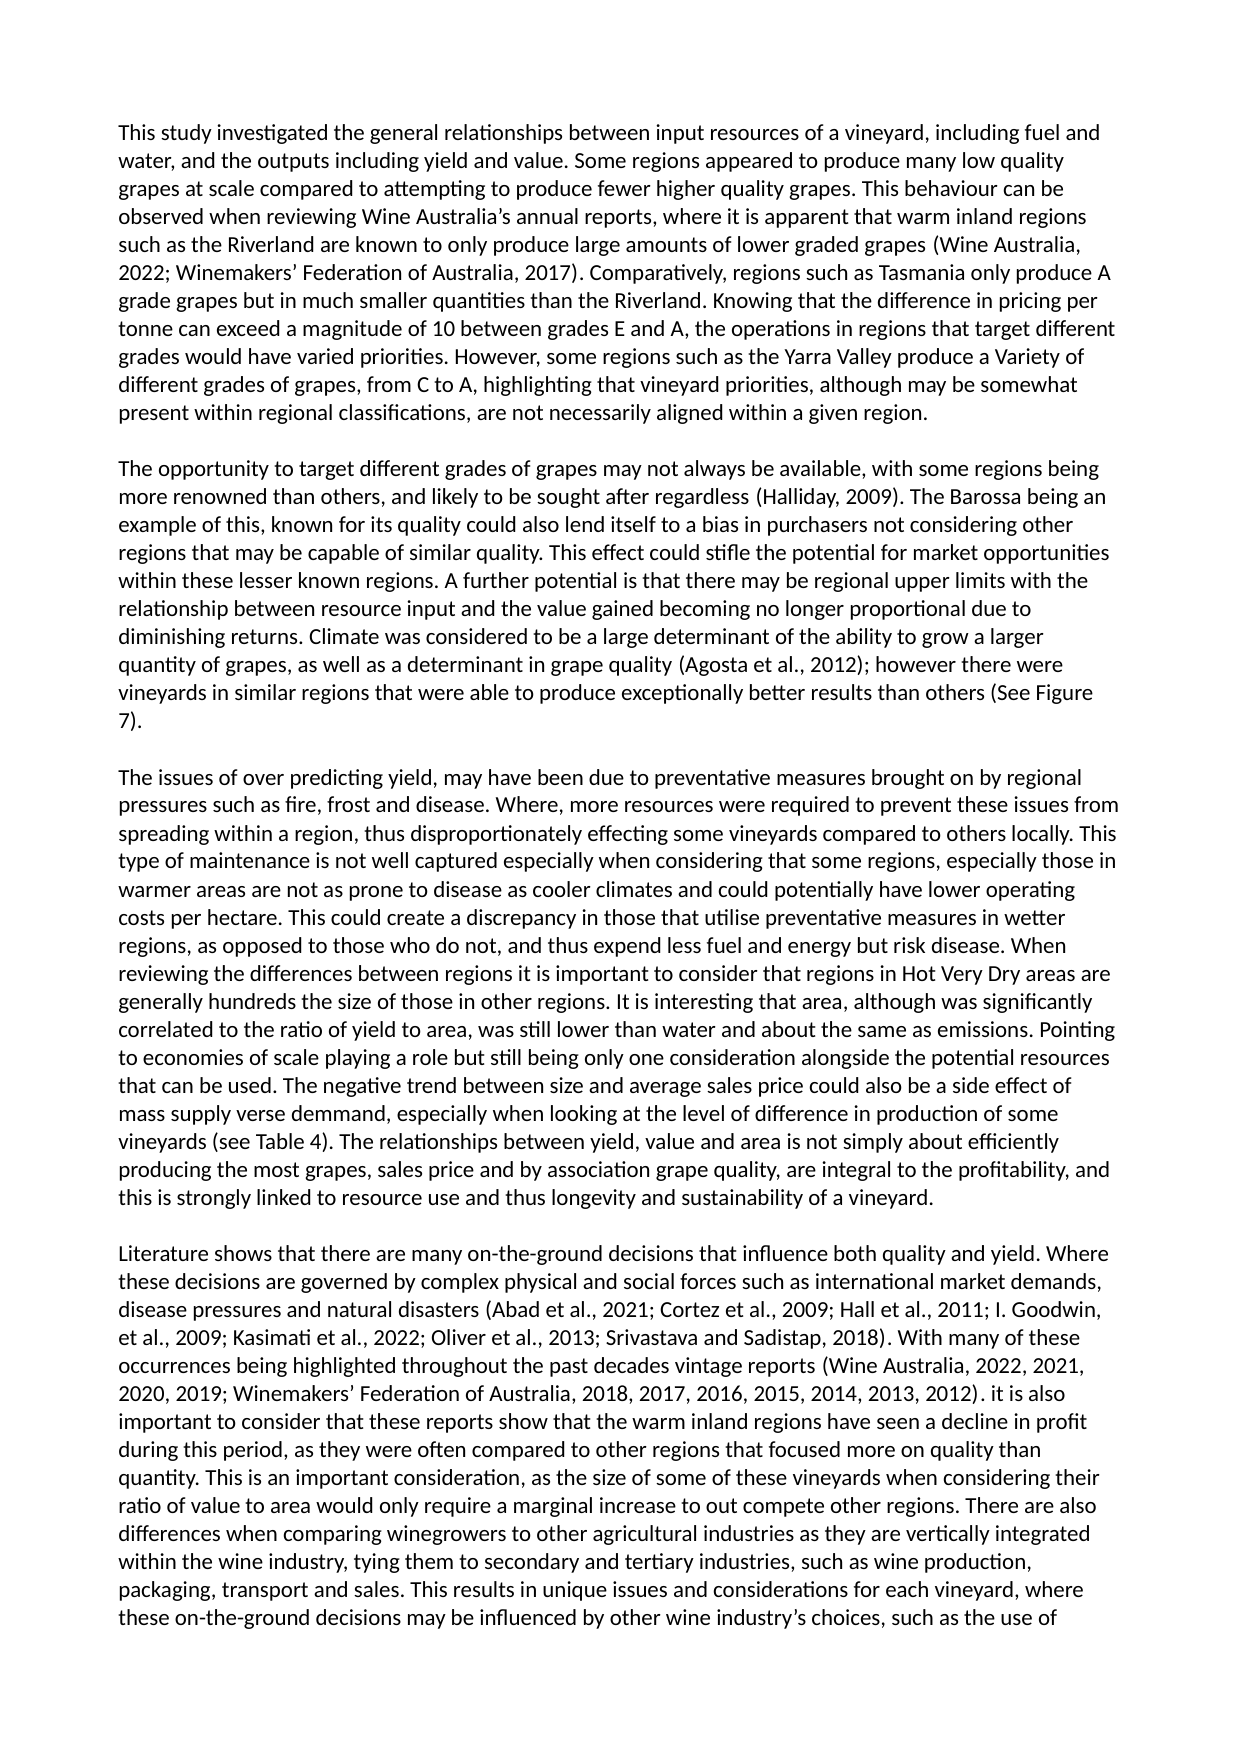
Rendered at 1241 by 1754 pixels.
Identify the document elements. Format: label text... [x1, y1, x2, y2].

list The opportunity to target different grades of grapes may not always be available, with some regions being more renowned than others, and likely to be sought after regardless (Halliday, 2009). The Barossa being an example of this, known for its quality could also lend itself to a bias in purchasers not considering other regions that may be capable of similar quality. This effect could stifle the potential for market opportunities within these lesser known regions. A further potential is that there may be regional upper limits with the relationship between resource input and the value gained becoming no longer proportional due to diminishing returns. Climate was considered to be a large determinant of the ability to grow a larger quantity of grapes, as well as a determinant in grape quality (Agosta et al., 2012); however there were vineyards in similar regions that were able to produce exceptionally better results than others (See Figure 7). [118, 454, 1122, 734]
list Literature shows that there are many on-the-ground decisions that influence both quality and yield. Where these decisions are governed by complex physical and social forces such as international market demands, disease pressures and natural disasters (Abad et al., 2021; Cortez et al., 2009; Hall et al., 2011; I. Goodwin, et al., 2009; Kasimati et al., 2022; Oliver et al., 2013; Srivastava and Sadistap, 2018). With many of these occurrences being highlighted throughout the past decades vintage reports (Wine Australia, 2022, 2021, 2020, 2019; Winemakers’ Federation of Australia, 2018, 2017, 2016, 2015, 2014, 2013, 2012). it is also important to consider that these reports show that the warm inland regions have seen a decline in profit during this period, as they were often compared to other regions that focused more on quality than quantity. This is an important consideration, as the size of some of these vineyards when considering their ratio of value to area would only require a marginal increase to out compete other regions. There are also differences when comparing winegrowers to other agricultural industries as they are vertically integrated within the wine industry, tying them to secondary and tertiary industries, such as wine production, packaging, transport and sales. This results in unique issues and considerations for each vineyard, where these on-the-ground decisions may be influenced by other wine industry’s choices, such as the use of [118, 1239, 1122, 1631]
list This study investigated the general relationships between input resources of a vineyard, including fuel and water, and the outputs including yield and value. Some regions appeared to produce many low quality grapes at scale compared to attempting to produce fewer higher quality grapes. This behaviour can be observed when reviewing Wine Australia’s annual reports, where it is apparent that warm inland regions such as the Riverland are known to only produce large amounts of lower graded grapes (Wine Australia, 2022; Winemakers’ Federation of Australia, 2017). Comparatively, regions such as Tasmania only produce A grade grapes but in much smaller quantities than the Riverland. Knowing that the difference in pricing per tonne can exceed a magnitude of 10 between grades E and A, the operations in regions that target different grades would have varied priorities. However, some regions such as the Yarra Valley produce a Variety of different grades of grapes, from C to A, highlighting that vineyard priorities, although may be somewhat present within regional classifications, are not necessarily aligned within a given region. [118, 118, 1122, 426]
list The issues of over predicting yield, may have been due to preventative measures brought on by regional pressures such as fire, frost and disease. Where, more resources were required to prevent these issues from spreading within a region, thus disproportionately effecting some vineyards compared to others locally. This type of maintenance is not well captured especially when considering that some regions, especially those in warmer areas are not as prone to disease as cooler climates and could potentially have lower operating costs per hectare. This could create a discrepancy in those that utilise preventative measures in wetter regions, as opposed to those who do not, and thus expend less fuel and energy but risk disease. When reviewing the differences between regions it is important to consider that regions in Hot Very Dry areas are generally hundreds the size of those in other regions. It is interesting that area, although was significantly correlated to the ratio of yield to area, was still lower than water and about the same as emissions. Pointing to economies of scale playing a role but still being only one consideration alongside the potential resources that can be used. The negative trend between size and average sales price could also be a side effect of mass supply verse demmand, especially when looking at the level of difference in production of some vineyards (see Table 4). The relationships between yield, value and area is not simply about efficiently producing the most grapes, sales price and by association grape quality, are integral to the profitability, and this is strongly linked to resource use and thus longevity and sustainability of a vineyard. [118, 763, 1122, 1211]
